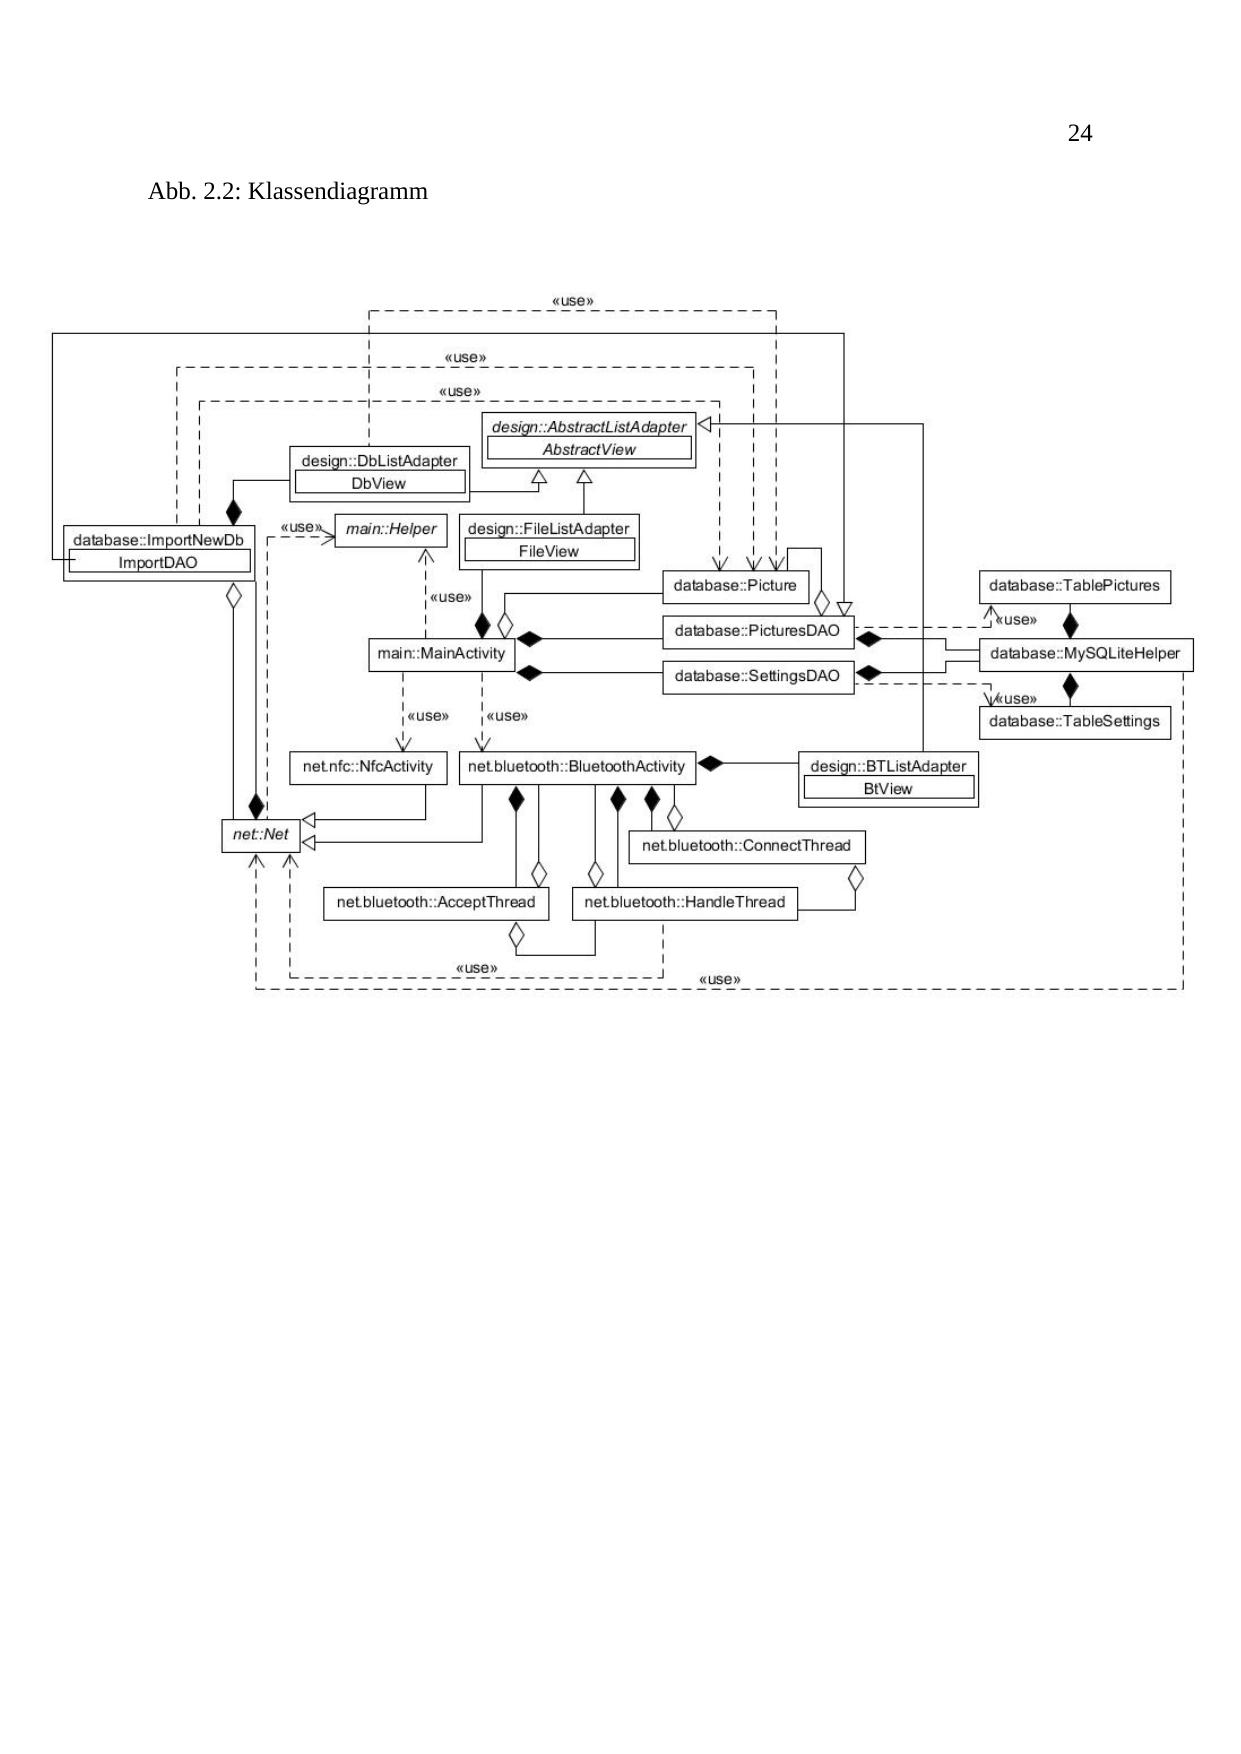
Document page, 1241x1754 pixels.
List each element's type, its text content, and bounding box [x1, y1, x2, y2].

picture [18, 266, 1228, 1034]
text Abb. 2.2: Klassendiagramm [148, 176, 1093, 205]
